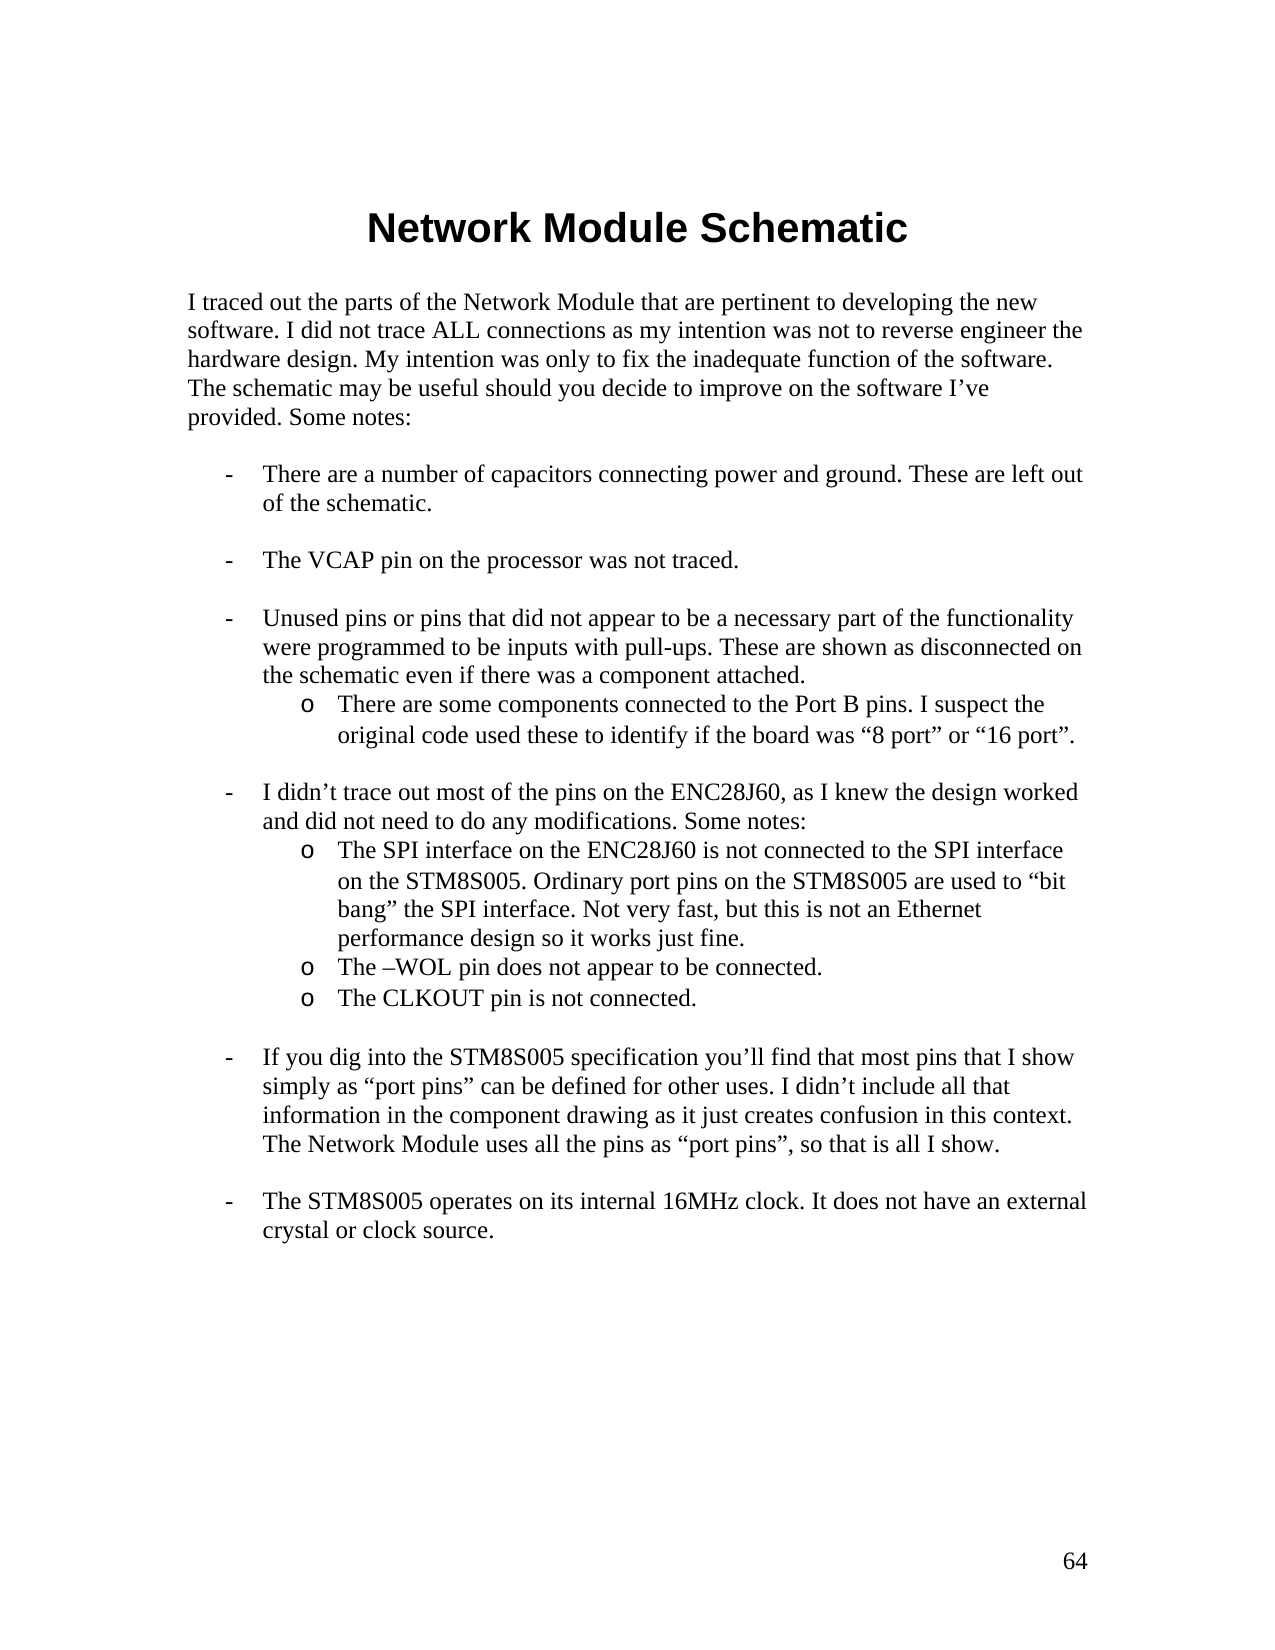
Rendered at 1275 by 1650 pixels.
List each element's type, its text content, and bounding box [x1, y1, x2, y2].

list There are a number of capacitors connecting power and ground. These are left out of the schematic. [225, 459, 1087, 517]
list The SPI interface on the ENC28J60 is not connected to the SPI interface on the STM8S005. Ordinary port pins on the STM8S005 are used to “bit bang” the SPI interface. Not very fast, but this is not an Ethernet performance design so it works just fine. [300, 835, 1087, 952]
list I didn’t trace out most of the pins on the ENC28J60, as I knew the design worked and did not need to do any modifications. Some notes: [225, 777, 1087, 835]
subtitle Network Module Schematic [187, 204, 1087, 252]
list Unused pins or pins that did not appear to be a necessary part of the functionality were programmed to be inputs with pull-ups. These are shown as disconnected on the schematic even if there was a component attached. [225, 603, 1087, 689]
list If you dig into the STM8S005 specification you’ll find that most pins that I show simply as “port pins” can be defined for other uses. I didn’t include all that information in the component drawing as it just creates confusion in this context. The Network Module uses all the pins as “port pins”, so that is all I show. [225, 1042, 1087, 1157]
text I traced out the parts of the Network Module that are pertinent to developing the new software. I did not trace ALL connections as my intention was not to reverse engineer the hardware design. My intention was only to fix the inadequate function of the software. The schematic may be useful should you decide to improve on the software I’ve provided. Some notes: [187, 287, 1087, 430]
list There are some components connected to the Port B pins. I suspect the original code used these to identify if the board was “8 port” or “16 port”. [300, 689, 1087, 749]
list The CLKOUT pin is not connected. [300, 983, 1087, 1014]
list The STM8S005 operates on its internal 16MHz clock. It does not have an external crystal or clock source. [225, 1186, 1087, 1244]
list The VCAP pin on the processor was not traced. [225, 545, 1087, 574]
list The –WOL pin does not appear to be connected. [300, 952, 1087, 983]
